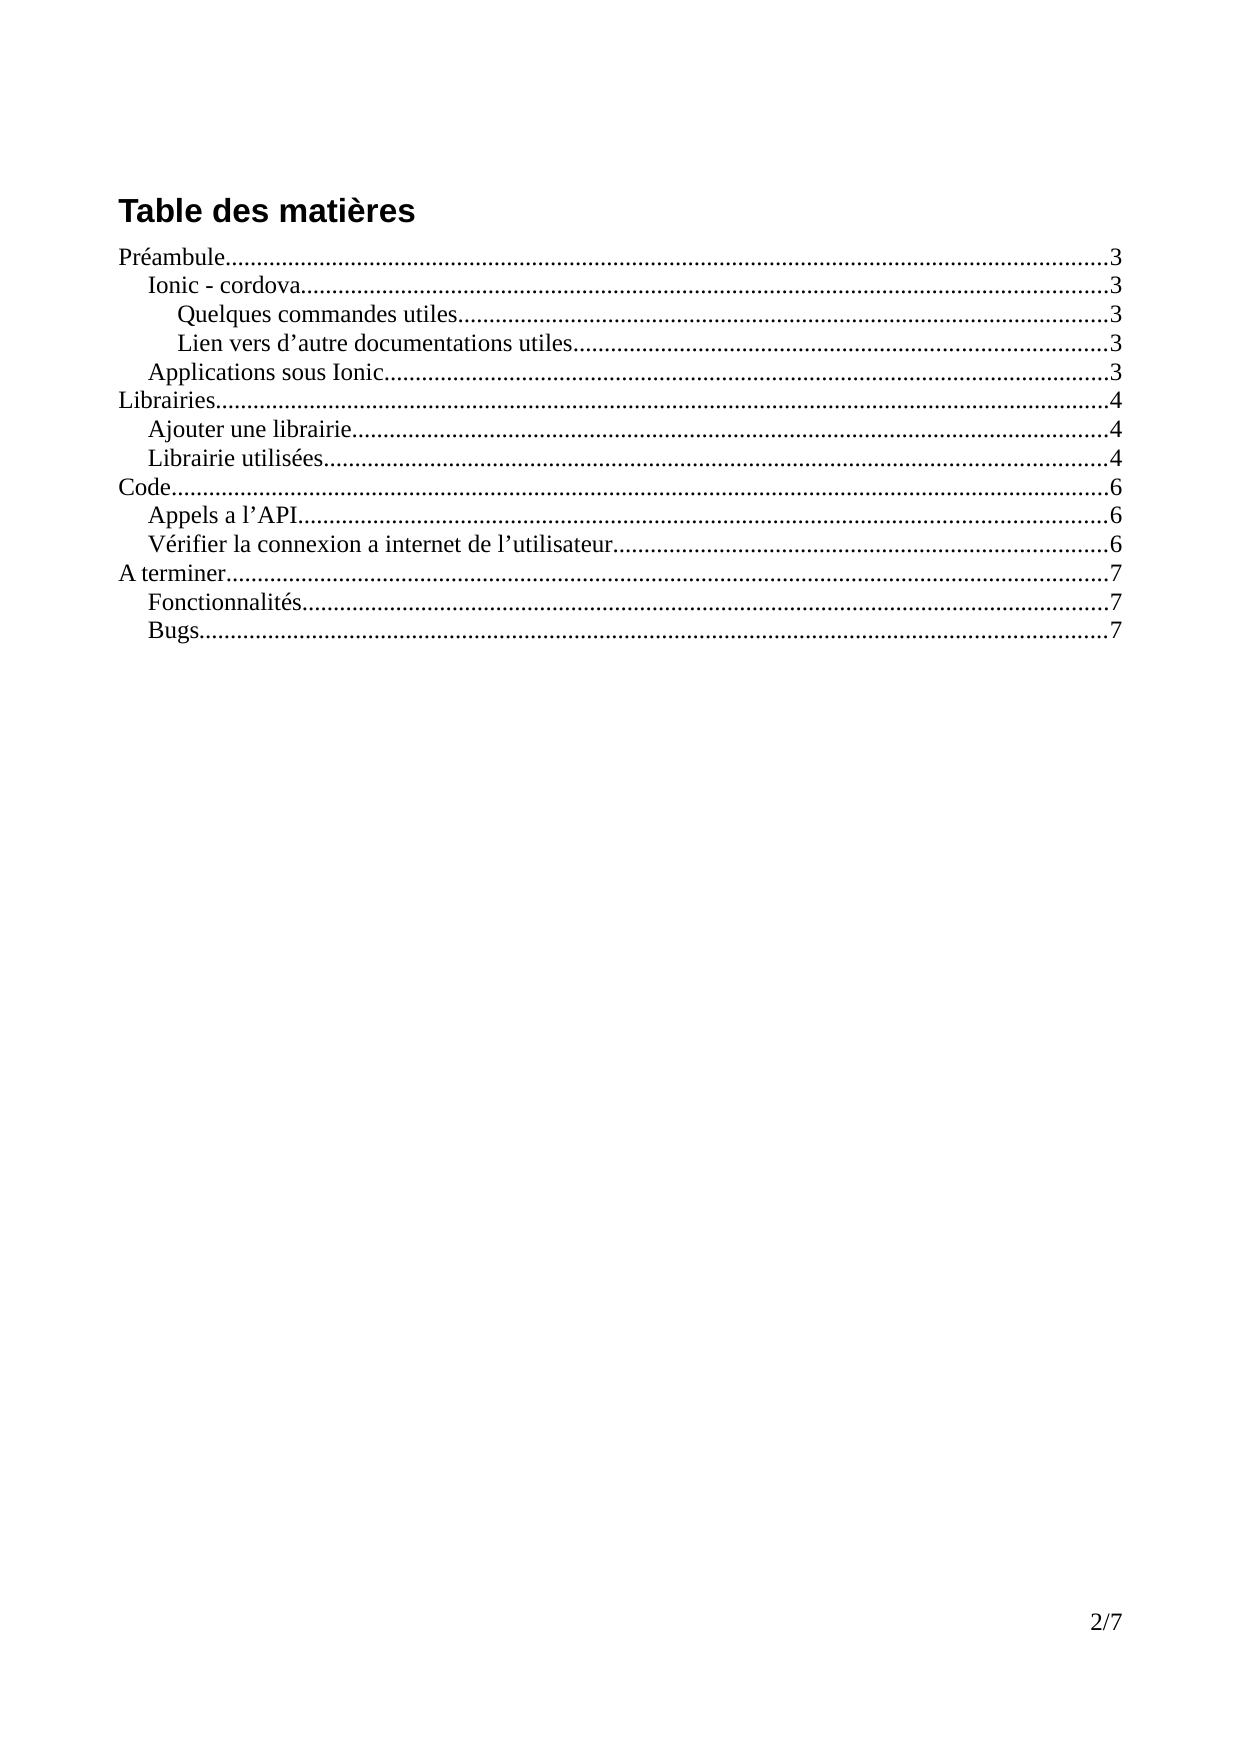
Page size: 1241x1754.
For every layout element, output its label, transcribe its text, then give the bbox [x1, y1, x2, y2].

text Librairies 4 [118, 385, 1122, 414]
text Code 6 [118, 472, 1122, 500]
text Fonctionnalités 7 [148, 587, 1122, 615]
text Ajouter une librairie 4 [148, 414, 1122, 443]
text A terminer 7 [118, 558, 1122, 587]
text Bugs 7 [148, 615, 1122, 644]
text Appels a l’API 6 [148, 500, 1122, 529]
subtitle Table des matières [118, 191, 1122, 229]
text Vérifier la connexion a internet de l’utilisateur 6 [148, 529, 1122, 558]
text Quelques commandes utiles 3 [177, 299, 1122, 328]
text Lien vers d’autre documentations utiles 3 [177, 328, 1122, 357]
text Préambule 3 [118, 242, 1122, 270]
text Applications sous Ionic 3 [148, 357, 1122, 385]
text Ionic - cordova 3 [148, 270, 1122, 299]
text Librairie utilisées 4 [148, 443, 1122, 472]
